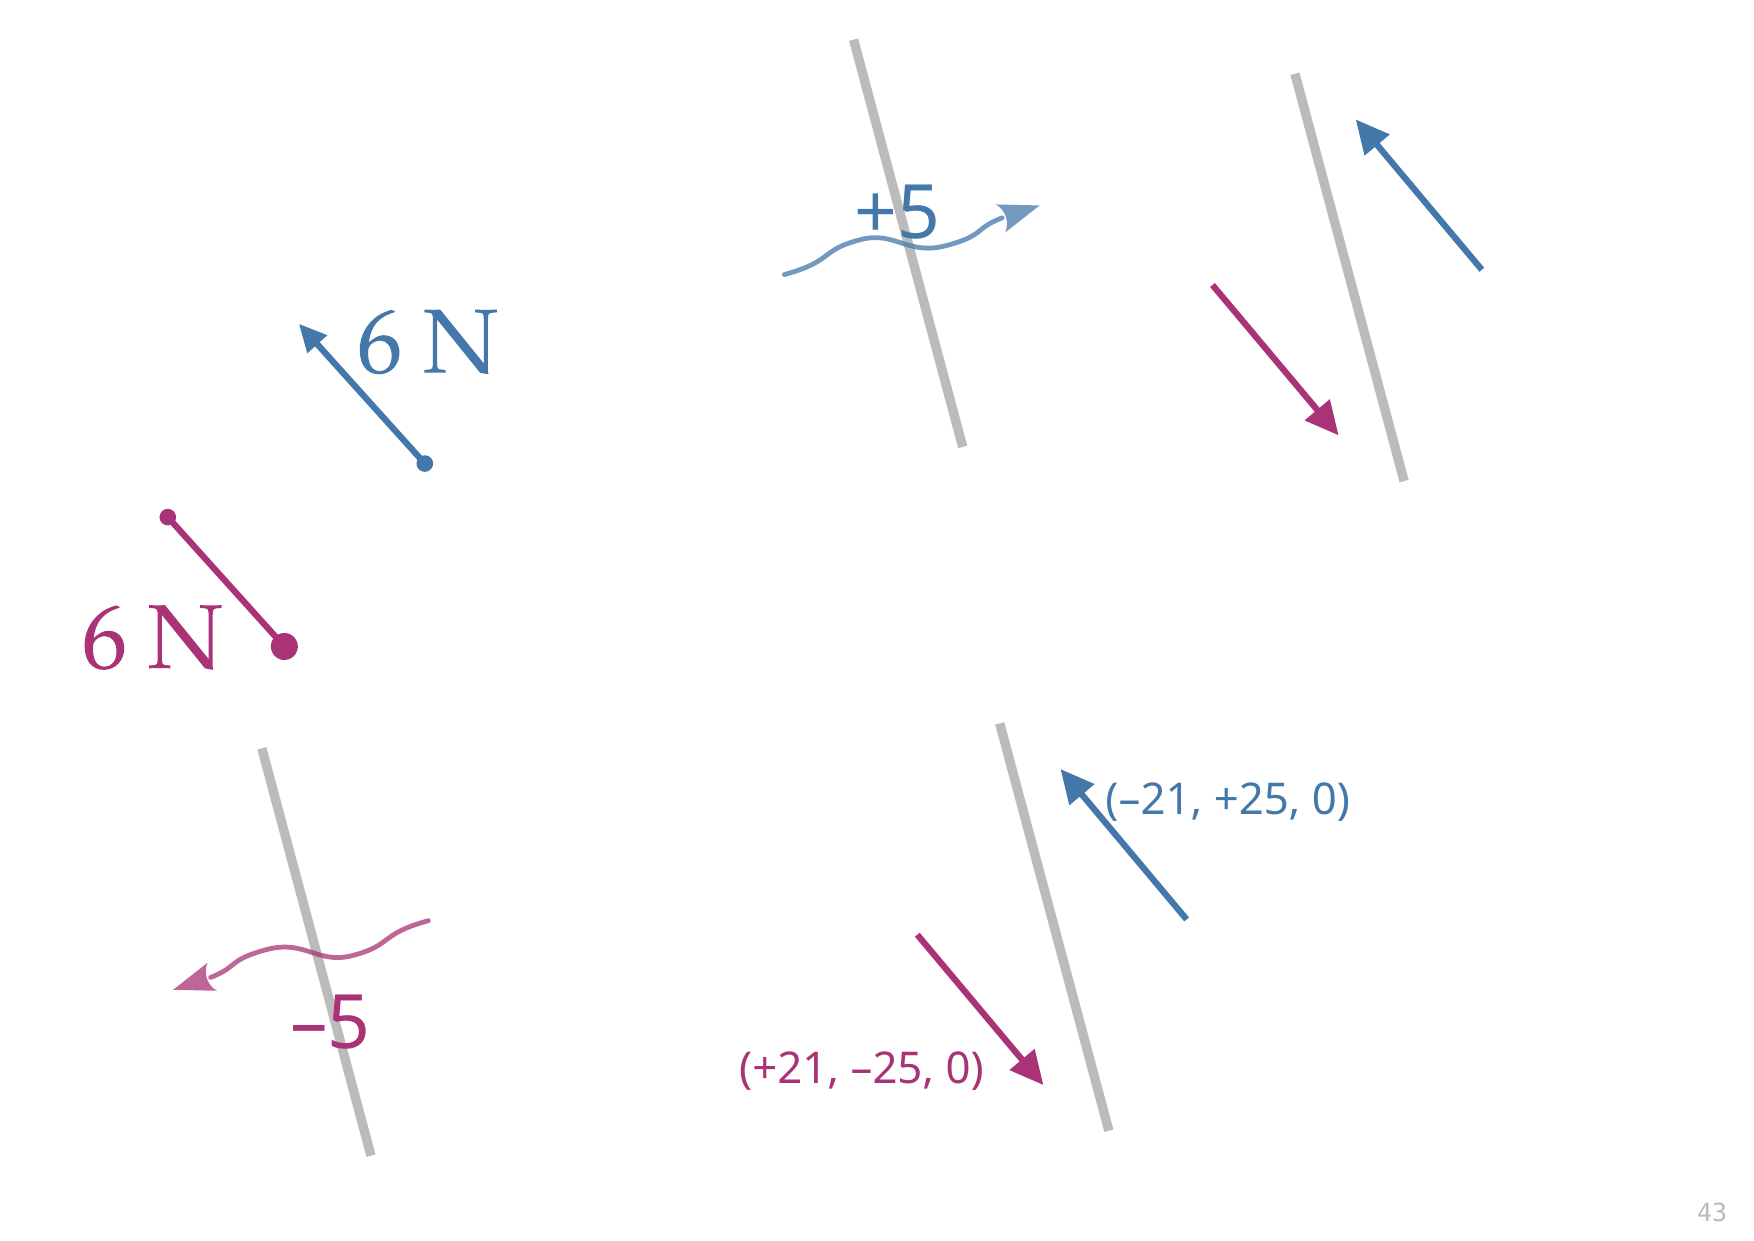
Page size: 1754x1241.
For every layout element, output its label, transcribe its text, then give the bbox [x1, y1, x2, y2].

text_box [149, 605, 222, 670]
text_box (–21, +25, 0) [1090, 760, 1379, 826]
text_box [84, 605, 125, 670]
text_box (+21, –25, 0) [724, 1029, 1013, 1096]
text_box +5 [840, 151, 953, 241]
text_box [424, 309, 497, 375]
text_box –5 [275, 960, 381, 1051]
text_box [359, 309, 400, 375]
